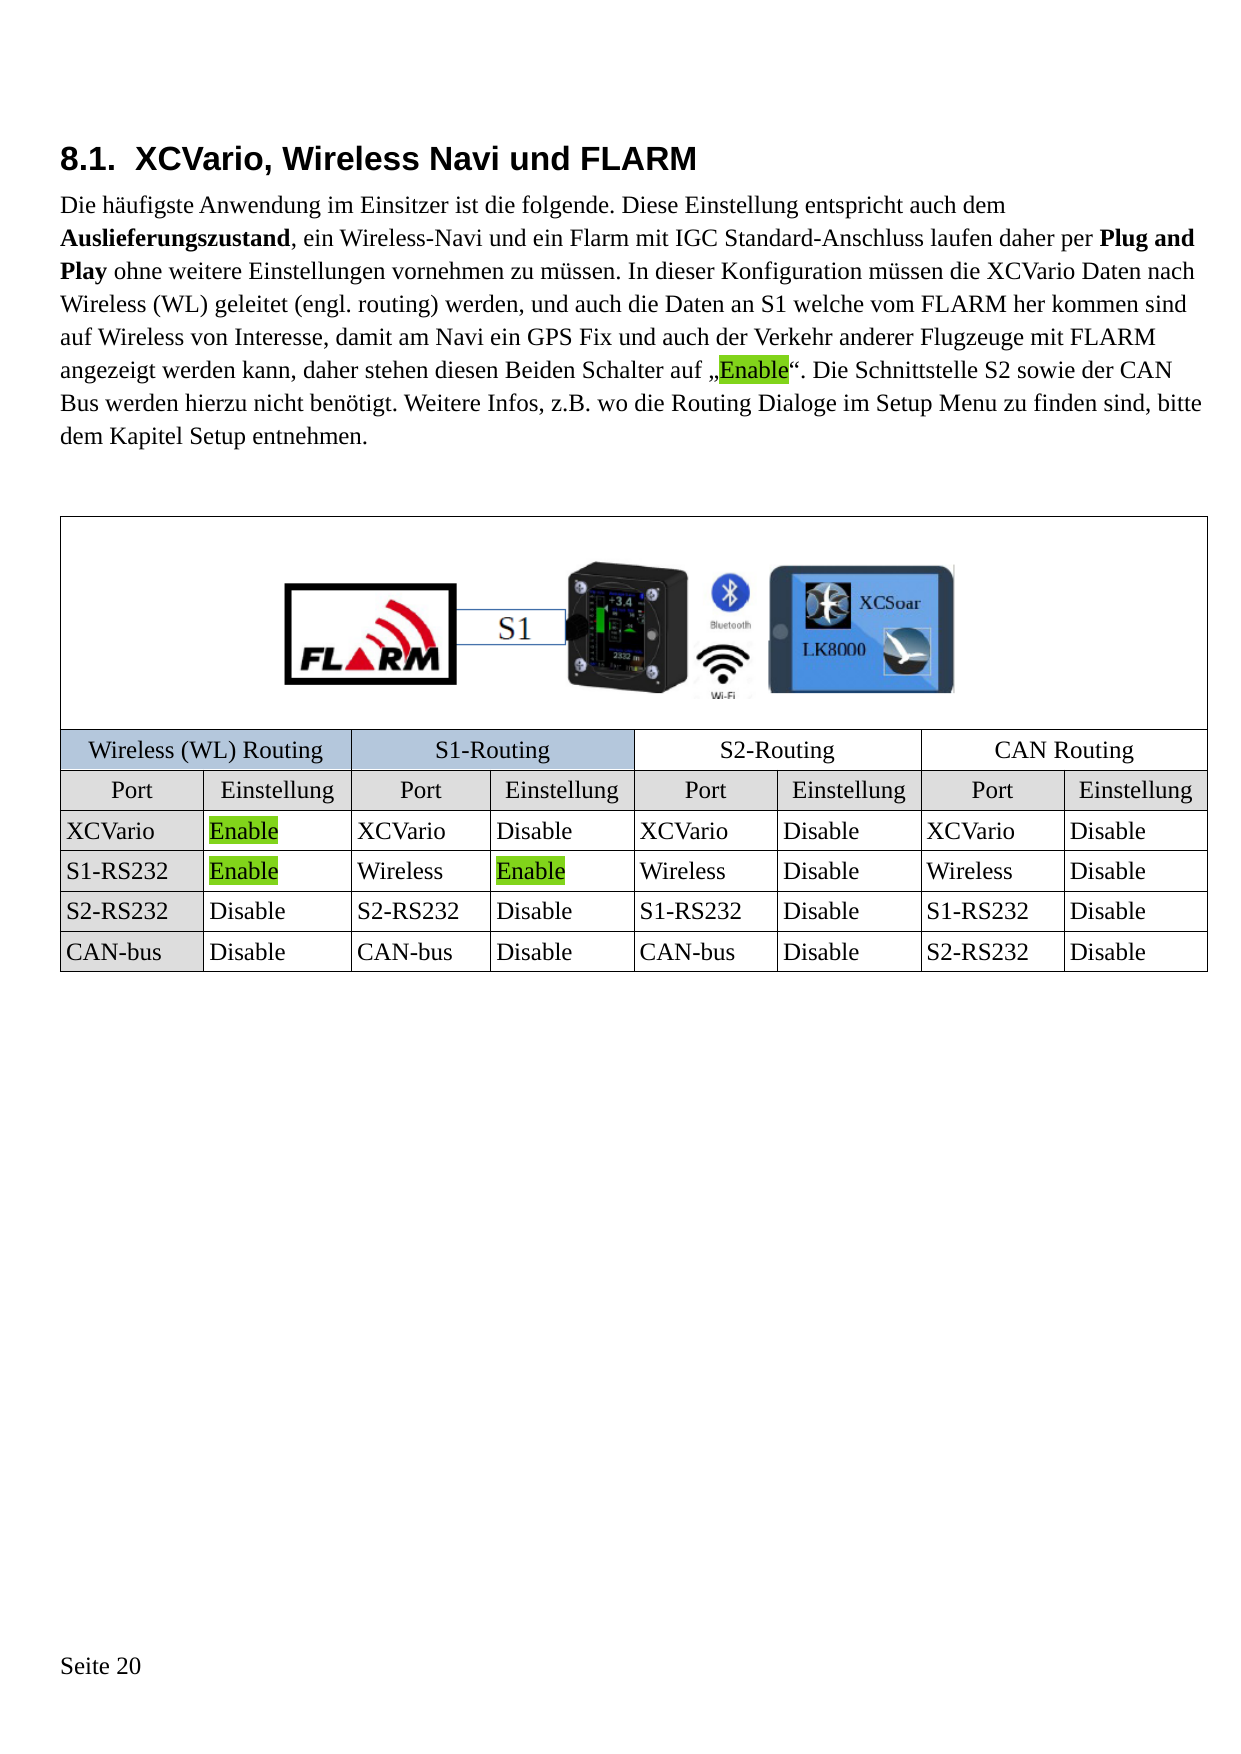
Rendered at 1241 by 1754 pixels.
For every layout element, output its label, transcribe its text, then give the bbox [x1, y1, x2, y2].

table_cell S2-RS232 [352, 892, 490, 931]
table_cell S1-RS232 [61, 851, 203, 891]
table_cell Disable [1065, 932, 1207, 971]
table_cell Disable [1065, 892, 1207, 931]
table_cell Enable [204, 851, 351, 891]
table_cell XCVario [635, 811, 777, 850]
table_cell Port [352, 771, 490, 810]
table_cell S2-Routing [635, 730, 921, 769]
table_cell XCVario [352, 811, 490, 850]
table_cell Einstellung [778, 771, 921, 810]
table_cell Enable [491, 851, 634, 891]
table_cell Port [922, 771, 1064, 810]
table_cell Wireless [352, 851, 490, 891]
table_cell XCVario [61, 811, 203, 850]
table_cell Disable [491, 811, 634, 850]
picture [223, 539, 1036, 699]
table_cell CAN-bus [635, 932, 777, 971]
table_cell Wireless [635, 851, 777, 891]
table_cell Disable [491, 932, 634, 971]
table_cell S2-RS232 [922, 932, 1064, 971]
table_cell S2-RS232 [61, 892, 203, 931]
table_cell S1-Routing [352, 730, 634, 769]
table_cell Disable [491, 892, 634, 931]
table_cell Port [61, 771, 203, 810]
table_cell Disable [778, 892, 921, 931]
table_cell Disable [778, 811, 921, 850]
table_cell Port [635, 771, 777, 810]
text Die häufigste Anwendung im Einsitzer ist die folgende. Diese Einstellung entspricht auch dem Auslieferungszustand, ein Wireless-Navi und ein Flarm mit IGC Standard-Anschluss laufen daher per Plug and Play ohne weitere Einstellungen vornehmen zu müssen. In dieser Konfiguration müssen die XCVario Daten nach Wireless (WL) geleitet (engl. routing) werden, und auch die Daten an S1 welche vom FLARM her kommen sind auf Wireless von Interesse, damit am Navi ein GPS Fix und auch der Verkehr anderer Flugzeuge mit FLARM angezeigt werden kann, daher stehen diesen Beiden Schalter auf „Enable“. Die Schnittstelle S2 sowie der CAN Bus werden hierzu nicht benötigt. Weitere Infos, z.B. wo die Routing Dialoge im Setup Menu zu finden sind, bitte dem Kapitel Setup entnehmen. [60, 190, 1207, 450]
table_cell CAN Routing [922, 730, 1207, 769]
table_cell Disable [778, 851, 921, 891]
table_cell CAN-bus [61, 932, 203, 971]
table_cell Disable [1065, 851, 1207, 891]
table_cell S1-RS232 [922, 892, 1064, 931]
table_cell Wireless (WL) Routing [61, 730, 351, 769]
table_cell S1-RS232 [635, 892, 777, 931]
table_header [61, 517, 1207, 729]
table_cell Disable [1065, 811, 1207, 850]
table_cell Disable [204, 892, 351, 931]
table_cell Disable [778, 932, 921, 971]
subtitle XCVario, Wireless Navi und FLARM [60, 139, 1207, 178]
table_cell CAN-bus [352, 932, 490, 971]
table_cell Enable [204, 811, 351, 850]
table_cell Einstellung [1065, 771, 1207, 810]
table_cell Einstellung [204, 771, 351, 810]
table_cell Einstellung [491, 771, 634, 810]
table_cell XCVario [922, 811, 1064, 850]
table_cell Wireless [922, 851, 1064, 891]
table_cell Disable [204, 932, 351, 971]
